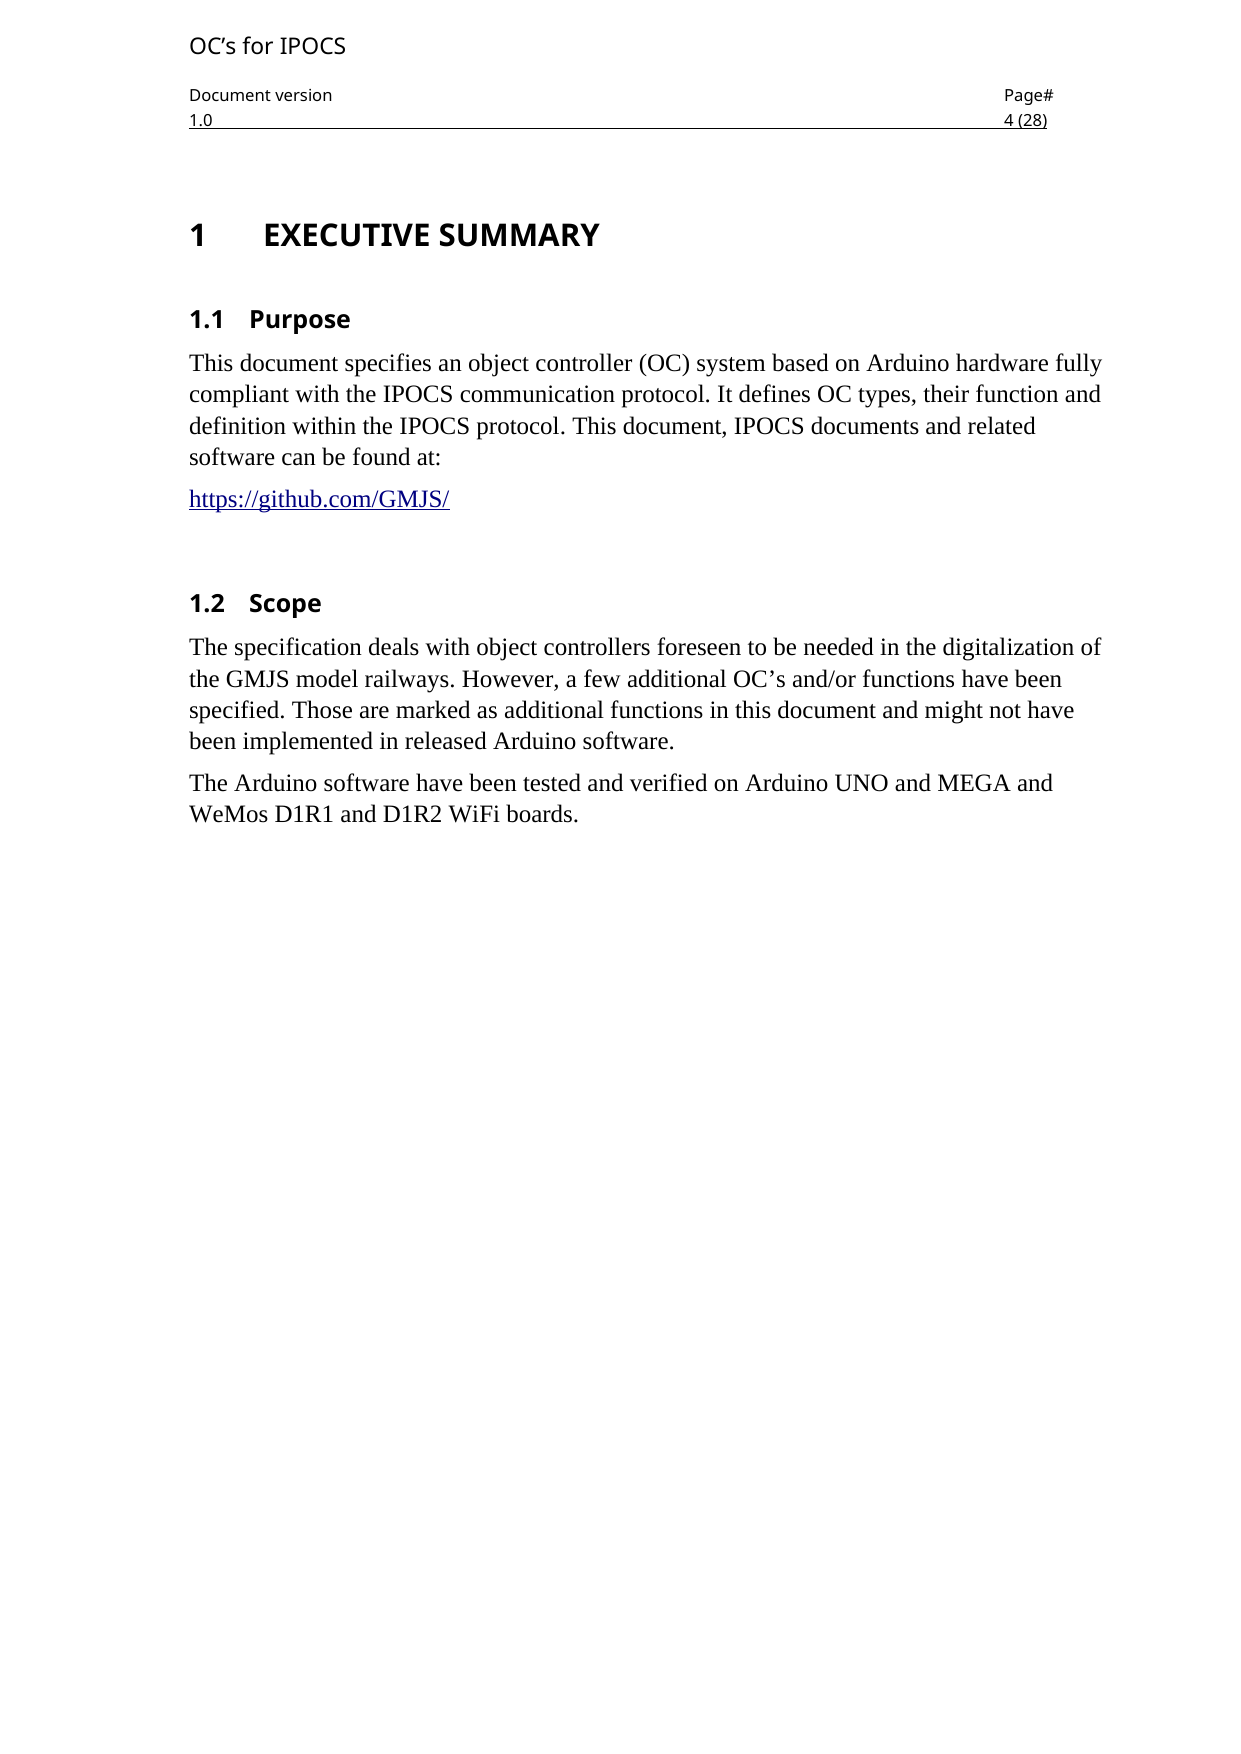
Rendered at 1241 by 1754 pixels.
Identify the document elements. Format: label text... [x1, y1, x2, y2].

text This document specifies an object controller (OC) system based on Arduino hardware fully compliant with the IPOCS communication protocol. It defines OC types, their function and definition within the IPOCS protocol. This document, IPOCS documents and related software can be found at: [189, 346, 1122, 471]
subtitle Purpose [189, 301, 1122, 335]
text The specification deals with object controllers foreseen to be needed in the digitalization of the GMJS model railways. However, a few additional OC’s and/or functions have been specified. Those are marked as additional functions in this document and might not have been implemented in released Arduino software. [189, 630, 1122, 755]
text https://github.com/GMJS/ [189, 481, 1122, 512]
text The Arduino software have been tested and verified on Arduino UNO and MEGA and WeMos D1R1 and D1R2 WiFi boards. [189, 765, 1122, 828]
subtitle Scope [189, 585, 1122, 619]
subtitle EXECUTIVE SUMMARY [189, 213, 1122, 256]
